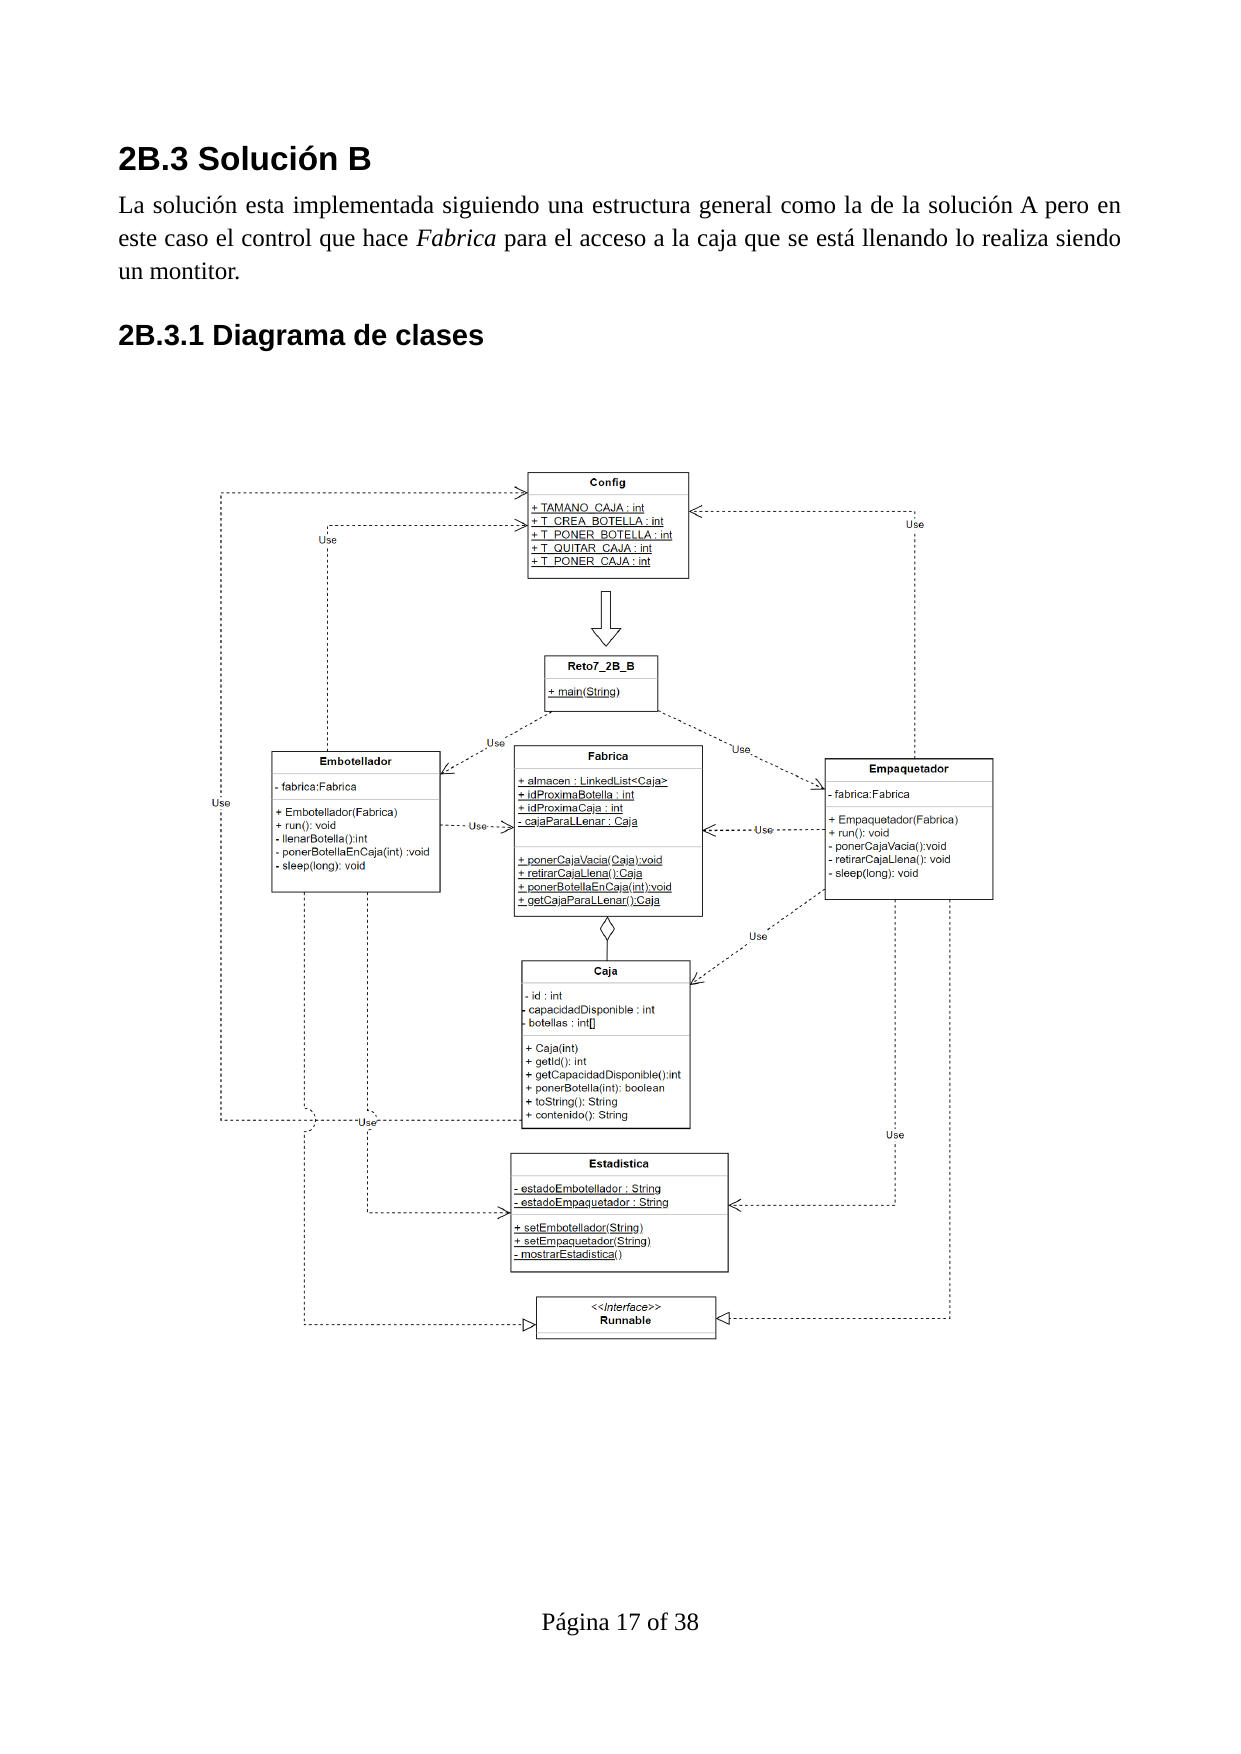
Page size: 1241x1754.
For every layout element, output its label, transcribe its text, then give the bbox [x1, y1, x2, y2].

picture [207, 460, 995, 1345]
subtitle 2B.3 Solución B [118, 139, 1122, 177]
text La solución esta implementada siguiendo una estructura general como la de la solución A pero en este caso el control que hace Fabrica para el acceso a la caja que se está llenando lo realiza siendo un montitor. [118, 190, 1122, 285]
subtitle 2B.3.1 Diagrama de clases [118, 318, 1122, 352]
